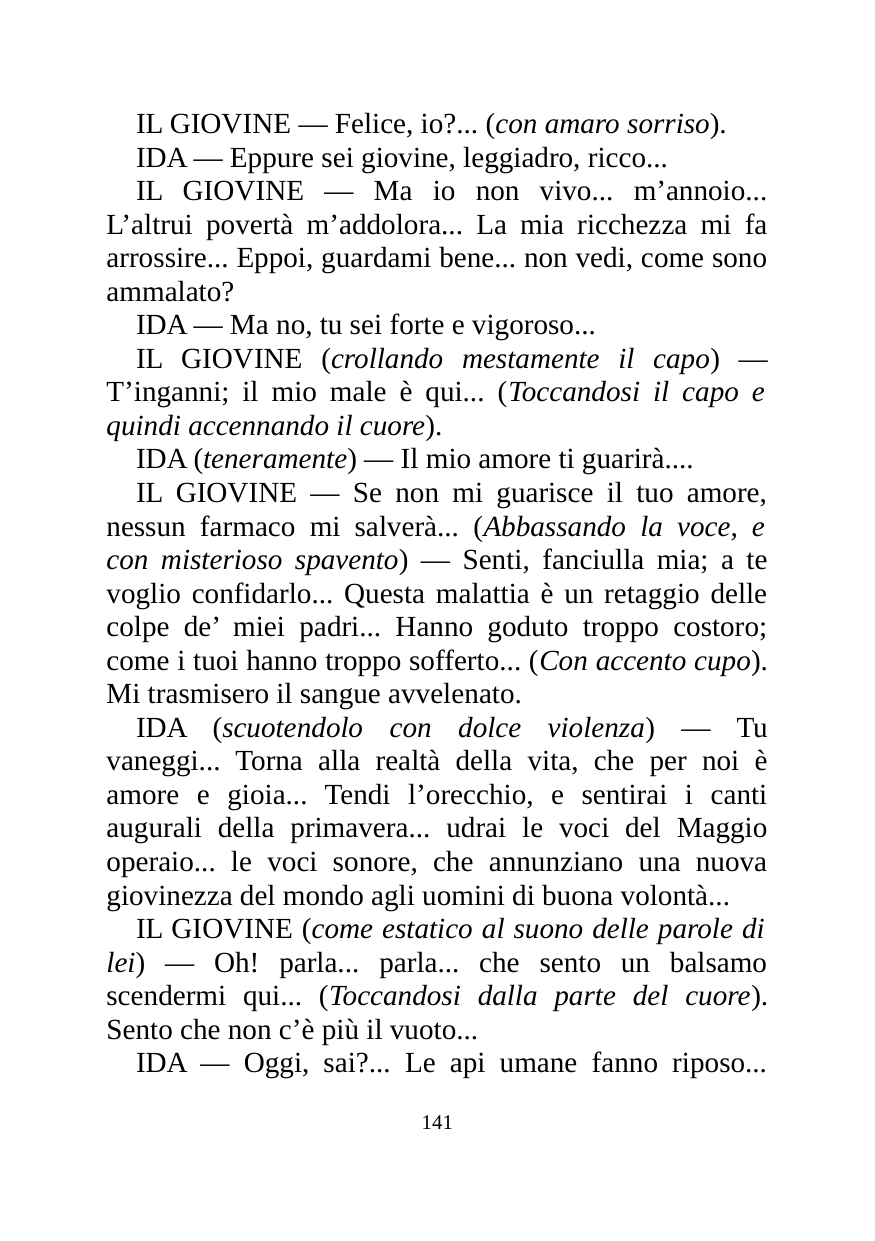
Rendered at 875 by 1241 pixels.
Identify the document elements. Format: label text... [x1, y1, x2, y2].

text IL GIOVINE — Ma io non vivo... m’annoio... L’altrui povertà m’addolora... La mia ricchezza mi fa arrossire... Eppoi, guardami bene... non vedi, come sono ammalato? [106, 173, 768, 307]
text IL GIOVINE — Se non mi guarisce il tuo amore, nessun farmaco mi salverà... (Abbassando la voce, e con misterioso spavento) — Senti, fanciulla mia; a te voglio confidarlo... Questa malattia è un retaggio delle colpe de’ miei padri... Hanno goduto troppo costoro; come i tuoi hanno troppo sofferto... (Con accento cupo). Mi trasmisero il sangue avvelenato. [106, 475, 768, 710]
text IDA (scuotendolo con dolce violenza) — Tu vaneggi... Torna alla realtà della vita, che per noi è amore e gioia... Tendi l’orecchio, e sentirai i canti augurali della primavera... udrai le voci del Maggio operaio... le voci sonore, che annunziano una nuova giovinezza del mondo agli uomini di buona volontà... [106, 710, 768, 911]
text IL GIOVINE — Felice, io?... (con amaro sorriso). [106, 106, 768, 140]
text IL GIOVINE (come estatico al suono delle parole di lei) — Oh! parla... parla... che sento un balsamo scendermi qui... (Toccandosi dalla parte del cuore). Sento che non c’è più il vuoto... [106, 911, 768, 1045]
text IL GIOVINE (crollando mestamente il capo) — T’inganni; il mio male è qui... (Toccandosi il capo e quindi accennando il cuore). [106, 341, 768, 442]
text IDA (teneramente) — Il mio amore ti guarirà.... [106, 442, 768, 475]
text IDA — Ma no, tu sei forte e vigoroso... [106, 307, 768, 341]
text IDA — Oggi, sai?... Le api umane fanno riposo... [106, 1045, 768, 1079]
text IDA — Eppure sei giovine, leggiadro, ricco... [106, 140, 768, 173]
